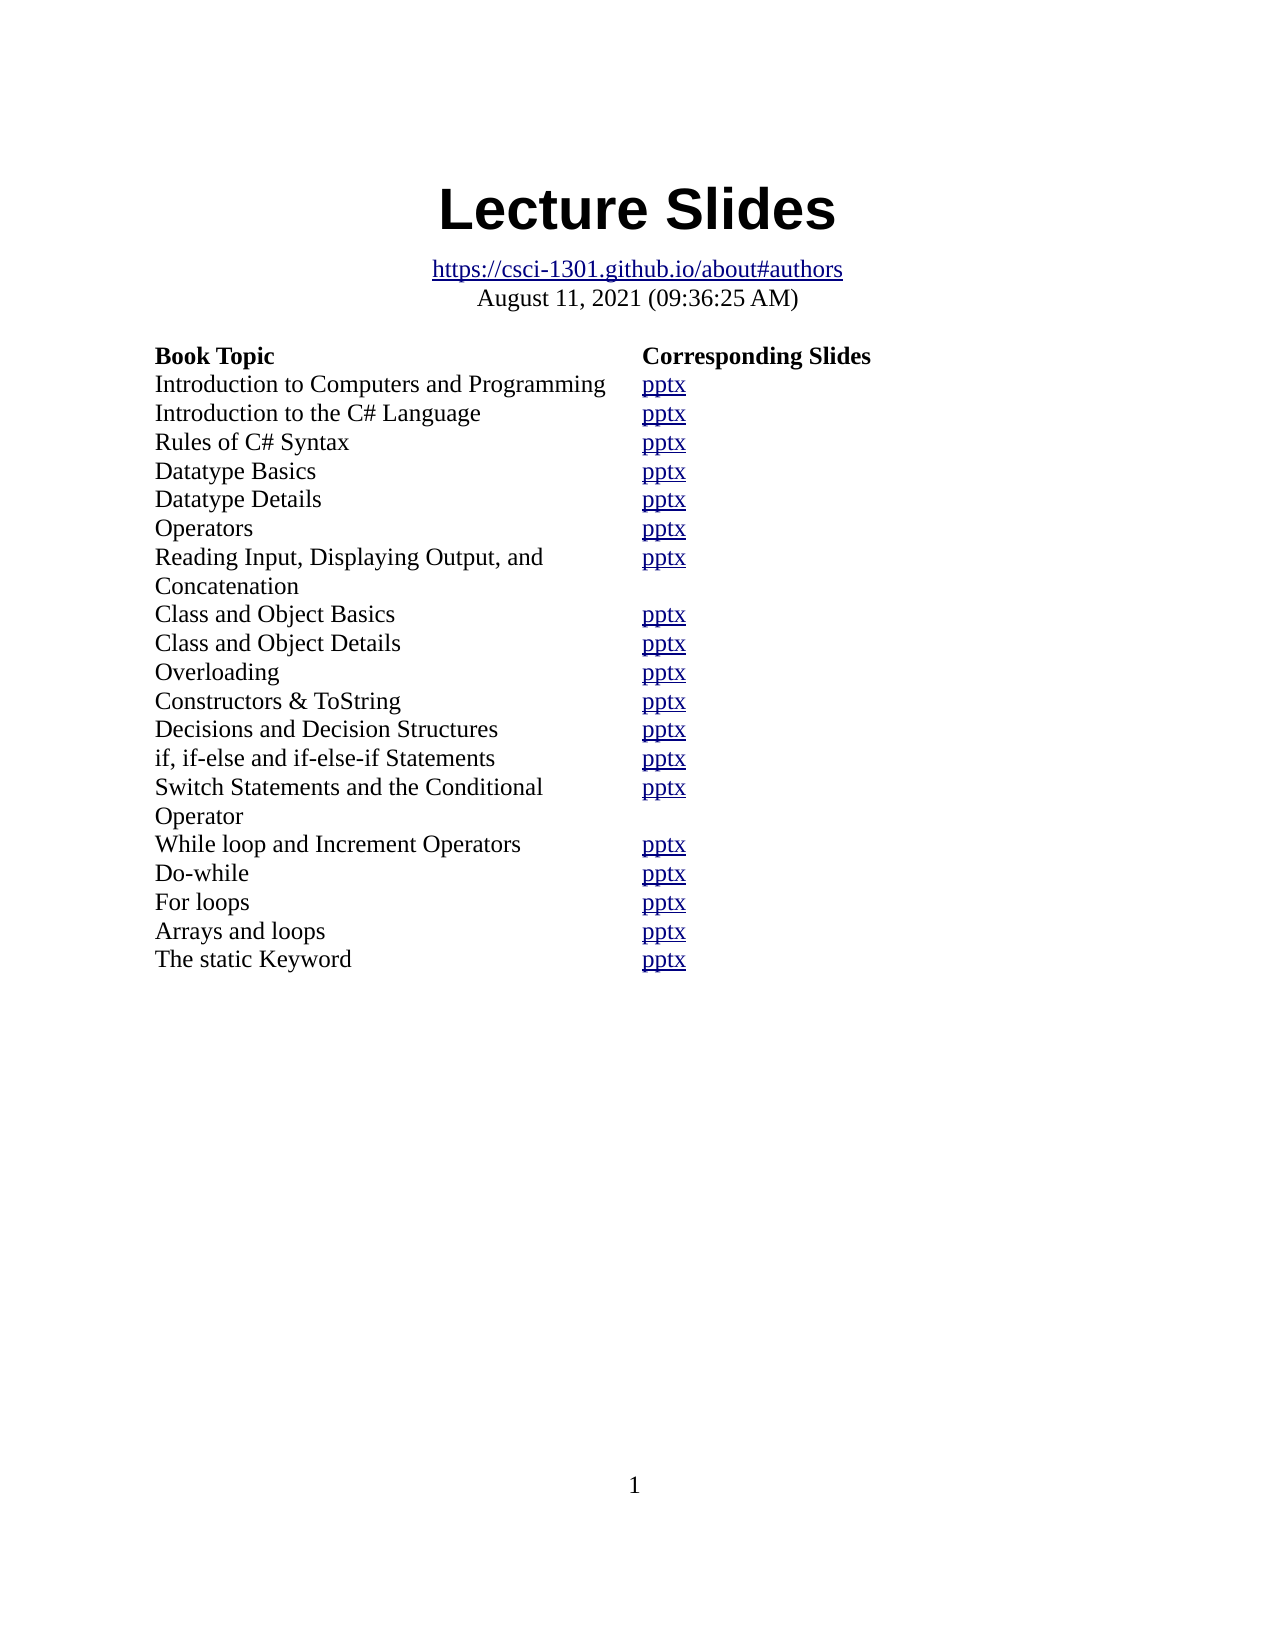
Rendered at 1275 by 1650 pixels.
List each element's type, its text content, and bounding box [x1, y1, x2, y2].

table_cell Operators [150, 513, 637, 542]
table_cell pptx [638, 858, 1125, 887]
table_header Corresponding Slides [638, 341, 1125, 369]
table_cell pptx [638, 772, 1125, 829]
table_cell pptx [638, 600, 1125, 628]
table_cell pptx [638, 628, 1125, 657]
table_cell pptx [638, 945, 1125, 973]
table_cell Reading Input, Displaying Output, and Concatenation [150, 542, 637, 599]
table_cell pptx [638, 427, 1125, 456]
table_cell pptx [638, 542, 1125, 599]
table_cell pptx [638, 456, 1125, 484]
table_cell Introduction to Computers and Programming [150, 370, 637, 398]
table_cell Class and Object Basics [150, 600, 637, 628]
table_cell pptx [638, 715, 1125, 743]
table_cell The static Keyword [150, 945, 637, 973]
text https://csci-1301.github.io/about#authors [150, 254, 1125, 283]
table_cell pptx [638, 370, 1125, 398]
table_cell pptx [638, 686, 1125, 714]
table_cell pptx [638, 398, 1125, 427]
table_header Book Topic [150, 341, 637, 369]
table_cell Rules of C# Syntax [150, 427, 637, 456]
table_cell Decisions and Decision Structures [150, 715, 637, 743]
table_cell Switch Statements and the Conditional Operator [150, 772, 637, 829]
table_cell Do-while [150, 858, 637, 887]
table_cell For loops [150, 887, 637, 916]
table_cell pptx [638, 916, 1125, 944]
table_cell Datatype Details [150, 485, 637, 513]
table_cell Class and Object Details [150, 628, 637, 657]
table_cell Overloading [150, 657, 637, 686]
table_cell pptx [638, 513, 1125, 542]
table_cell pptx [638, 830, 1125, 858]
table_cell if, if-else and if-else-if Statements [150, 743, 637, 772]
table_cell pptx [638, 743, 1125, 772]
table_cell pptx [638, 657, 1125, 686]
table_cell While loop and Increment Operators [150, 830, 637, 858]
title Lecture Slides [150, 175, 1125, 242]
table_cell pptx [638, 887, 1125, 916]
table_cell pptx [638, 485, 1125, 513]
table_cell Arrays and loops [150, 916, 637, 944]
table_cell Constructors & ToString [150, 686, 637, 714]
text August 11, 2021 (09:36:25 AM) [150, 283, 1125, 312]
table_cell Introduction to the C# Language [150, 398, 637, 427]
table_cell Datatype Basics [150, 456, 637, 484]
